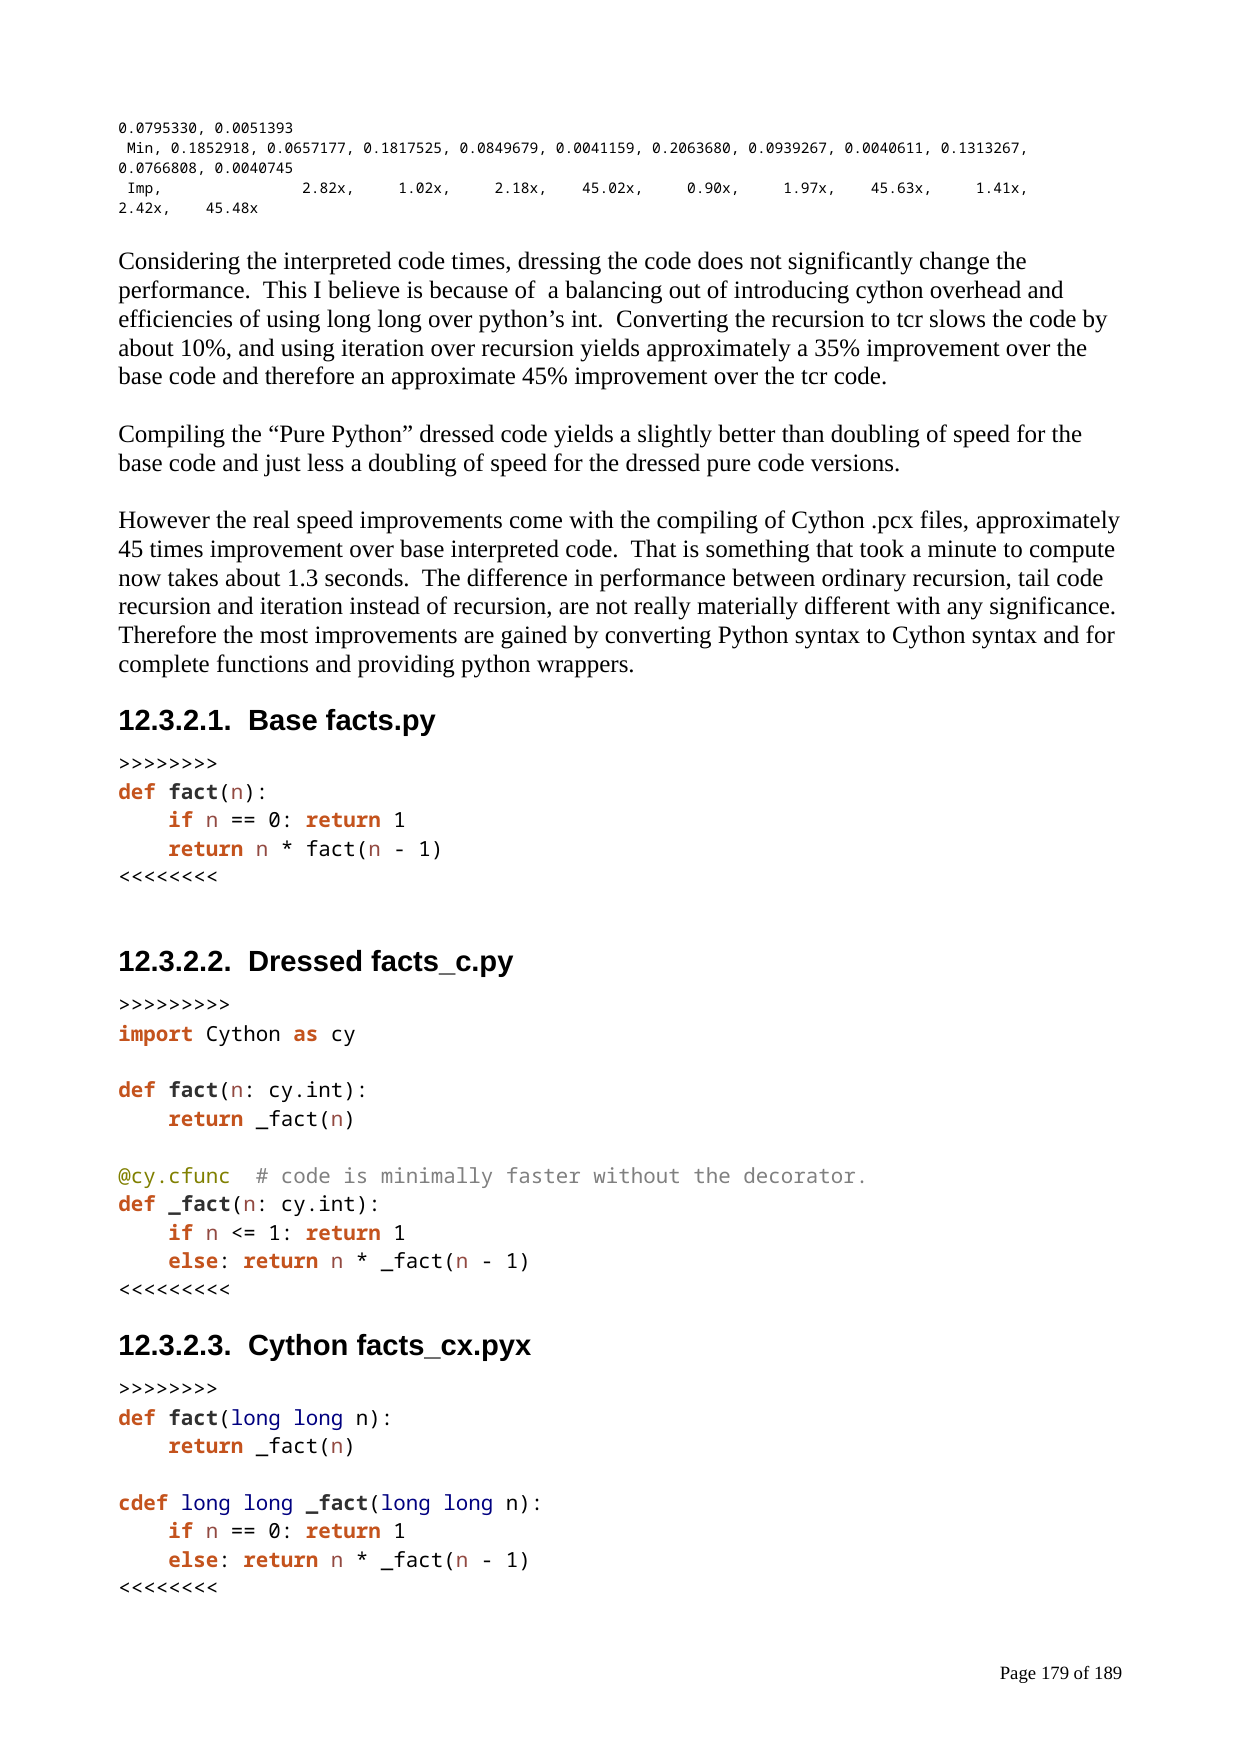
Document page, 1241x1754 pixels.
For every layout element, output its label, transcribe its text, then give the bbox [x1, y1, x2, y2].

subtitle Dressed facts_c.py [118, 944, 1122, 978]
subtitle Base facts.py [118, 703, 1122, 736]
text 0.0795330, 0.0051393 [118, 118, 1122, 138]
text Compiling the “Pure Python” dressed code yields a slightly better than doubling of speed for the base code and just less a doubling of speed for the dressed pure code versions. [118, 419, 1122, 476]
text >>>>>>>> [118, 1374, 1122, 1403]
subtitle Cython facts_cx.pyx [118, 1328, 1122, 1362]
text >>>>>>>> [118, 749, 1122, 777]
text import Cython as cy def fact(n: cy.int): return _fact(n) @cy.cfunc # code is minimally faster without the decorator. def _fact(n: cy.int): if n <= 1: return 1 else: return n * _fact(n - 1) [118, 1019, 1122, 1275]
text Considering the interpreted code times, dressing the code does not significantly change the performance. This I believe is because of a balancing out of introducing cython overhead and efficiencies of using long long over python’s int. Converting the recursion to tcr slows the code by about 10%, and using iteration over recursion yields approximately a 35% improvement over the base code and therefore an approximate 45% improvement over the tcr code. [118, 246, 1122, 390]
text Min, 0.1852918, 0.0657177, 0.1817525, 0.0849679, 0.0041159, 0.2063680, 0.0939267, 0.0040611, 0.1313267, 0.0766808, 0.0040745 [118, 138, 1122, 178]
text However the real speed improvements come with the compiling of Cython .pcx files, approximately 45 times improvement over base interpreted code. That is something that took a minute to compute now takes about 1.3 seconds. The difference in performance between ordinary recursion, tail code recursion and iteration instead of recursion, are not really materially different with any significance. Therefore the most improvements are gained by converting Python syntax to Cython syntax and for complete functions and providing python wrappers. [118, 505, 1122, 678]
text def fact(long long n): return _fact(n) cdef long long _fact(long long n): if n == 0: return 1 else: return n * _fact(n - 1) <<<<<<<< [118, 1403, 1122, 1602]
text def fact(n): if n == 0: return 1 return n * fact(n - 1) <<<<<<<< [118, 777, 1122, 891]
text <<<<<<<<< [118, 1275, 1122, 1303]
text Imp, 2.82x, 1.02x, 2.18x, 45.02x, 0.90x, 1.97x, 45.63x, 1.41x, 2.42x, 45.48x [118, 178, 1122, 218]
text >>>>>>>>> [118, 990, 1122, 1019]
